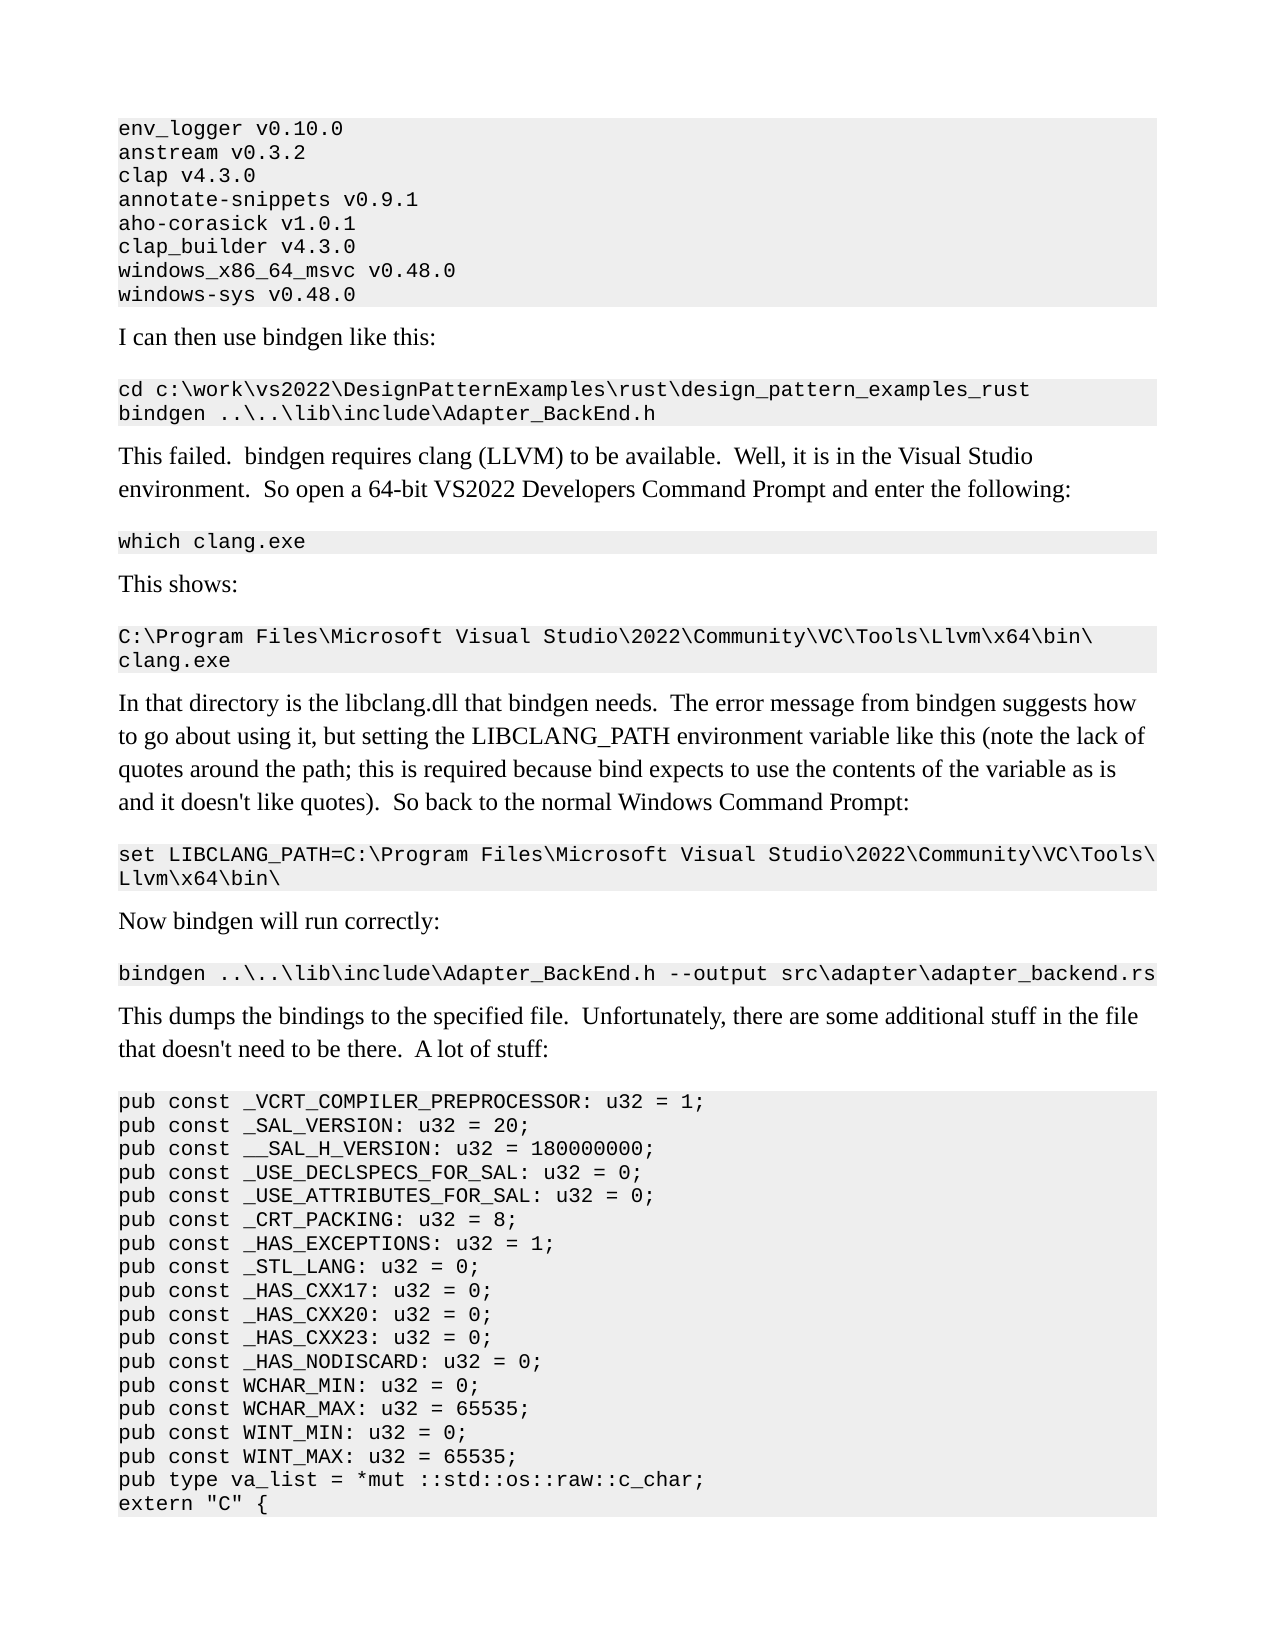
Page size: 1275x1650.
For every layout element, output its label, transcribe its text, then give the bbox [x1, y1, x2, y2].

text env_logger v0.10.0 [118, 118, 1157, 142]
text annotate-snippets v0.9.1 [118, 189, 1157, 213]
text pub const _CRT_PACKING: u32 = 8; [118, 1209, 1157, 1233]
text pub const _HAS_CXX23: u32 = 0; [118, 1327, 1157, 1351]
text This shows: [118, 569, 1157, 598]
text I can then use bindgen like this: [118, 322, 1157, 351]
text clap v4.3.0 [118, 165, 1157, 189]
text pub const _HAS_CXX20: u32 = 0; [118, 1304, 1157, 1327]
text which clang.exe [118, 531, 1157, 554]
text Now bindgen will run correctly: [118, 906, 1157, 935]
text In that directory is the libclang.dll that bindgen needs. The error message from bindgen suggests how to go about using it, but setting the LIBCLANG_PATH environment variable like this (note the lack of quotes around the path; this is required because bind expects to use the contents of the variable as is and it doesn't like quotes). So back to the normal Windows Command Prompt: [118, 688, 1157, 816]
text pub const WINT_MIN: u32 = 0; [118, 1422, 1157, 1446]
text pub const WINT_MAX: u32 = 65535; [118, 1446, 1157, 1469]
text pub type va_list = *mut ::std::os::raw::c_char; [118, 1469, 1157, 1493]
text pub const WCHAR_MIN: u32 = 0; [118, 1375, 1157, 1398]
text This dumps the bindings to the specified file. Unfortunately, there are some additional stuff in the file that doesn't need to be there. A lot of stuff: [118, 1001, 1157, 1063]
text anstream v0.3.2 [118, 142, 1157, 165]
text pub const _HAS_CXX17: u32 = 0; [118, 1280, 1157, 1304]
text C:\Program Files\Microsoft Visual Studio\2022\Community\VC\Tools\Llvm\x64\bin\clang.exe [118, 626, 1157, 673]
text cd c:\work\vs2022\DesignPatternExamples\rust\design_pattern_examples_rust [118, 379, 1157, 402]
text windows-sys v0.48.0 [118, 284, 1157, 307]
text pub const _USE_DECLSPECS_FOR_SAL: u32 = 0; [118, 1162, 1157, 1186]
text pub const WCHAR_MAX: u32 = 65535; [118, 1398, 1157, 1422]
text pub const _HAS_EXCEPTIONS: u32 = 1; [118, 1233, 1157, 1256]
text pub const _VCRT_COMPILER_PREPROCESSOR: u32 = 1; [118, 1091, 1157, 1114]
text windows_x86_64_msvc v0.48.0 [118, 260, 1157, 284]
text set LIBCLANG_PATH=C:\Program Files\Microsoft Visual Studio\2022\Community\VC\Tools\Llvm\x64\bin\ [118, 844, 1157, 891]
text pub const _HAS_NODISCARD: u32 = 0; [118, 1351, 1157, 1375]
text aho-corasick v1.0.1 [118, 213, 1157, 236]
text bindgen ..\..\lib\include\Adapter_BackEnd.h --output src\adapter\adapter_backend.rs [118, 963, 1157, 986]
text clap_builder v4.3.0 [118, 236, 1157, 260]
text bindgen ..\..\lib\include\Adapter_BackEnd.h [118, 402, 1157, 426]
text pub const _USE_ATTRIBUTES_FOR_SAL: u32 = 0; [118, 1186, 1157, 1209]
text pub const _SAL_VERSION: u32 = 20; [118, 1114, 1157, 1138]
text This failed. bindgen requires clang (LLVM) to be available. Well, it is in the Visual Studio environment. So open a 64-bit VS2022 Developers Command Prompt and enter the following: [118, 441, 1157, 503]
text pub const _STL_LANG: u32 = 0; [118, 1256, 1157, 1280]
text extern "C" { [118, 1493, 1157, 1517]
text pub const __SAL_H_VERSION: u32 = 180000000; [118, 1138, 1157, 1162]
